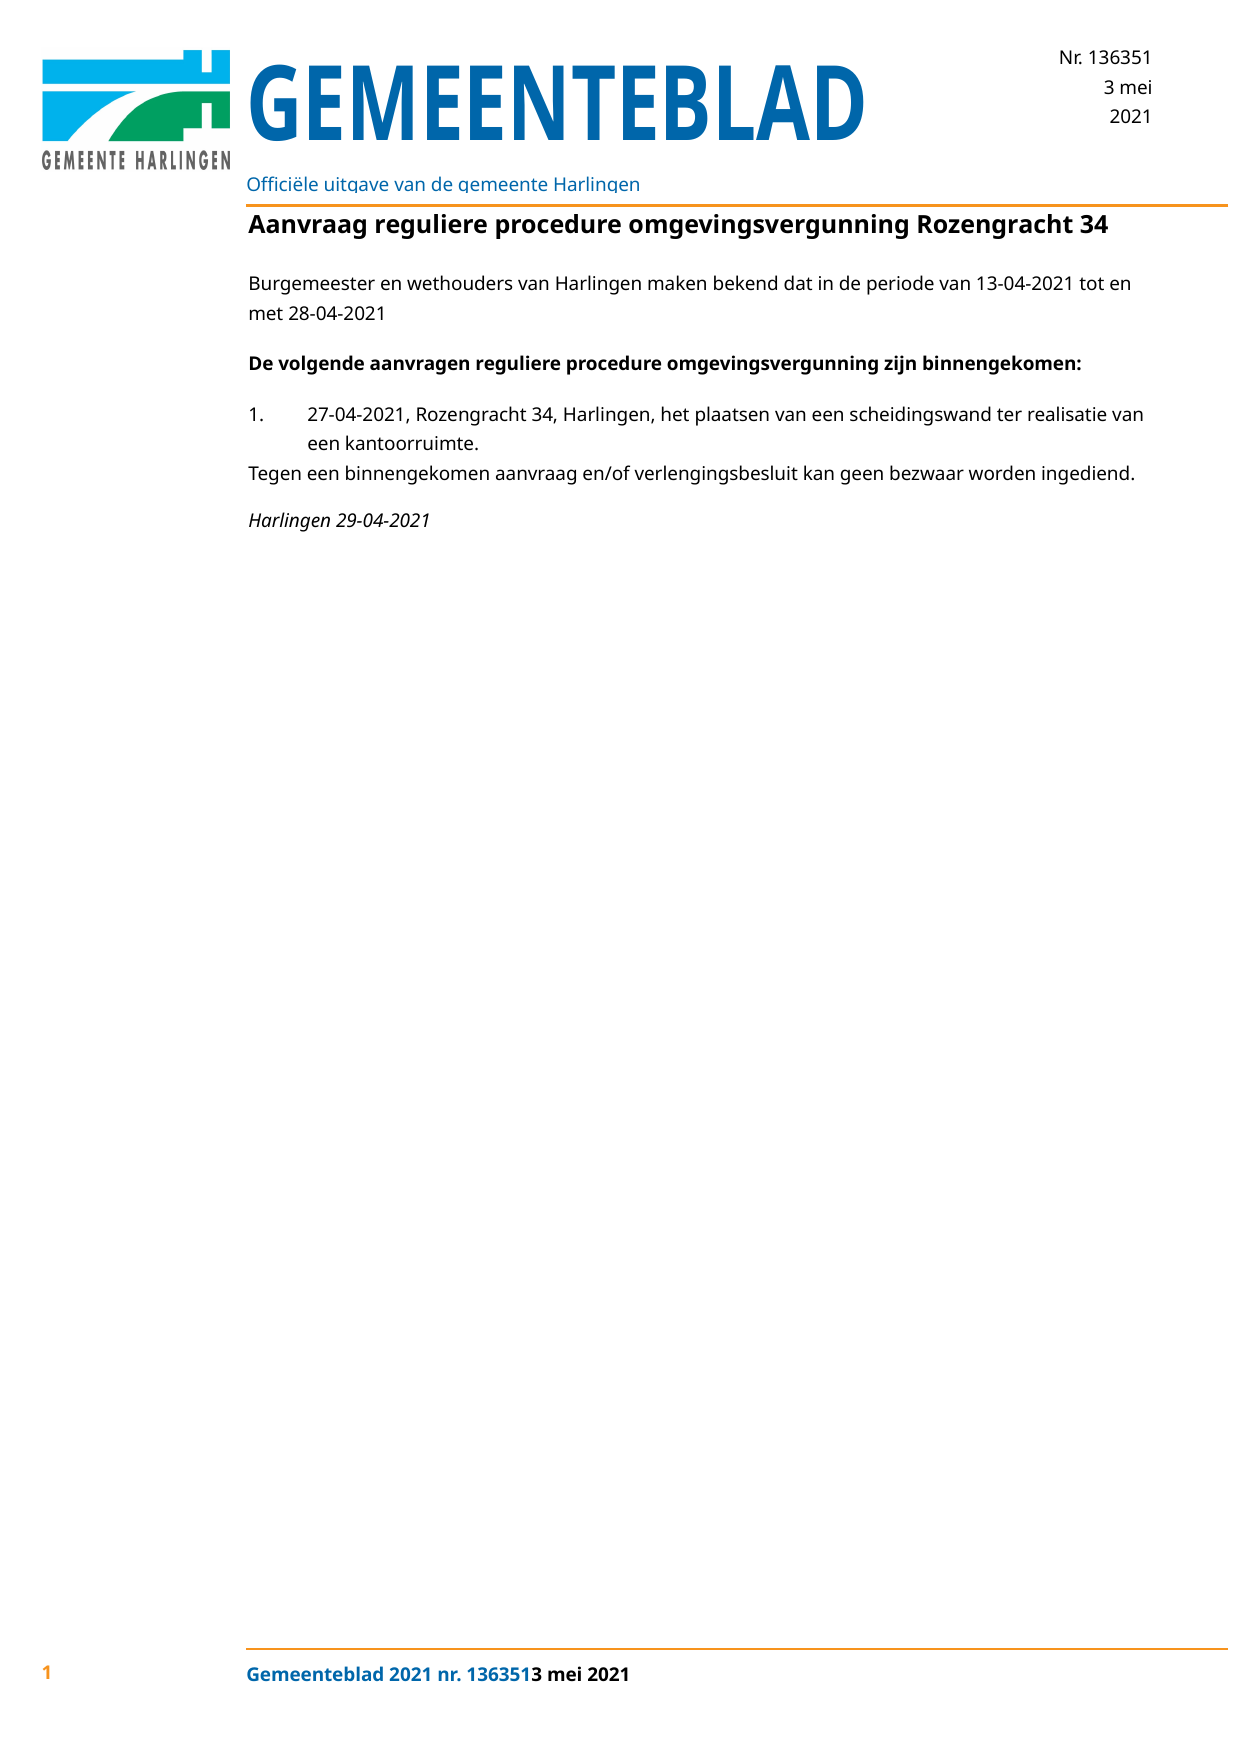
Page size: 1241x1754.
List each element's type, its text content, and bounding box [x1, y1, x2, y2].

text Aanvraag reguliere procedure omgevingsvergunning Rozengracht 34 [248, 207, 1152, 241]
text De volgende aanvragen reguliere procedure omgevingsvergunning zijn binnengekomen: [248, 350, 1152, 376]
list 27-04-2021, Rozengracht 34, Harlingen, het plaatsen van een scheidingswand ter realisatie van een kantoorruimte. [248, 401, 1152, 456]
text Tegen een binnengekomen aanvraag en/of verlengingsbesluit kan geen bezwaar worden ingediend. [248, 460, 1152, 486]
text Harlingen 29-04-2021 [248, 508, 1152, 533]
picture [41, 47, 231, 172]
text Burgemeester en wethouders van Harlingen maken bekend dat in de periode van 13-04-2021 tot en met 28-04-2021 [248, 270, 1152, 326]
